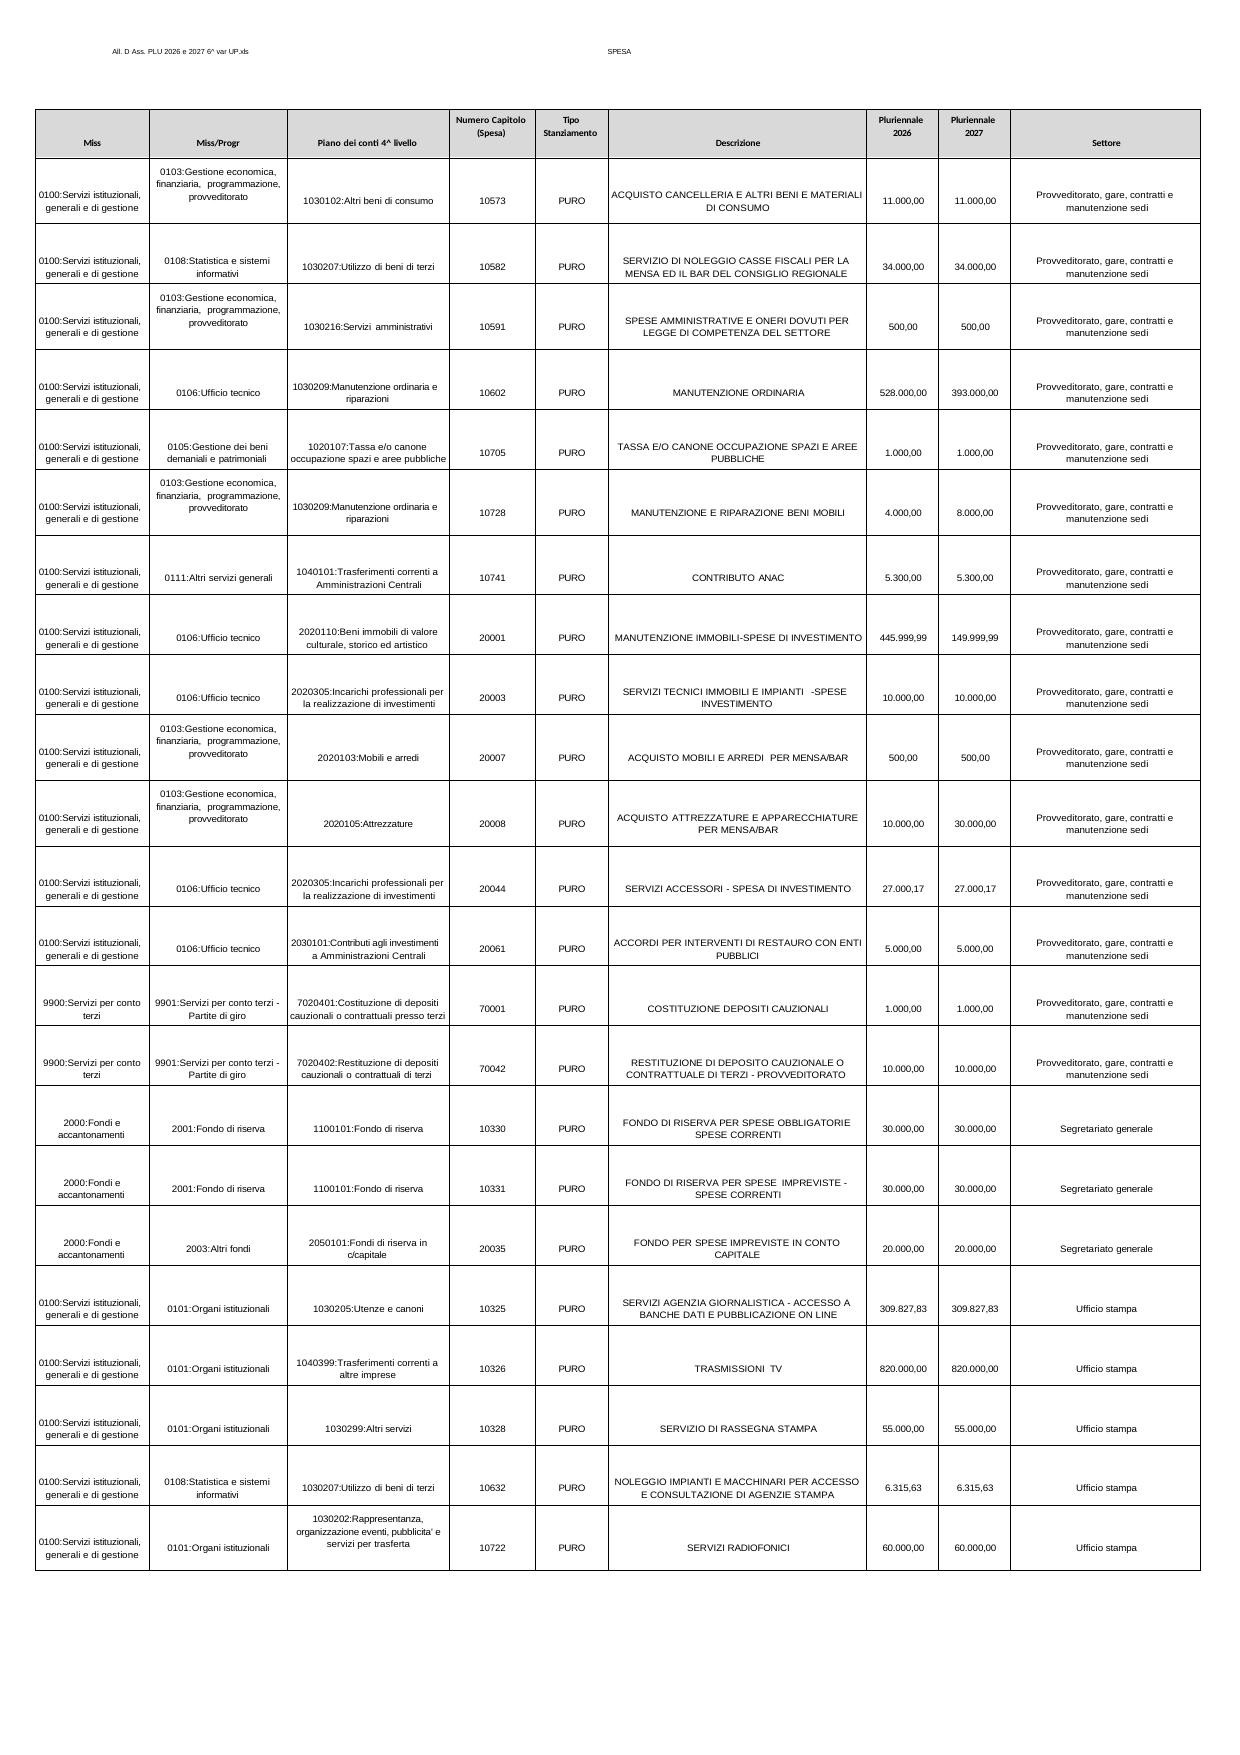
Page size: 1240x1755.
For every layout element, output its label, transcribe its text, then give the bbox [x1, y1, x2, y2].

table_cell 0100:Servizi istituzionali, generali e di gestione [36, 907, 149, 965]
table_cell Provveditorato, gare, contratti e manutenzione sedi [1011, 655, 1200, 714]
table_cell 20.000,00 [939, 1206, 1010, 1265]
table_cell 9900:Servizi per conto terzi [36, 966, 149, 1025]
table_cell 309.827,83 [939, 1266, 1010, 1325]
table_cell 9901:Servizi per conto terzi - Partite di giro [150, 966, 287, 1025]
table_cell 20001 [450, 595, 535, 654]
table_cell 10728 [450, 470, 535, 534]
table_cell 0100:Servizi istituzionali, generali e di gestione [36, 595, 149, 654]
table_cell 2003:Altri fondi [150, 1206, 287, 1265]
table_cell 10705 [450, 410, 535, 469]
table_cell PURO [536, 655, 608, 714]
table_cell 30.000,00 [867, 1146, 938, 1205]
table_header Pluriennale 2026 [867, 110, 938, 157]
table_cell 2020305:Incarichi professionali per la realizzazione di investimenti [288, 655, 449, 714]
table_cell SERVIZI RADIOFONICI [609, 1506, 866, 1570]
table_cell 500,00 [939, 715, 1010, 780]
table_cell 30.000,00 [939, 1086, 1010, 1145]
table_cell 0101:Organi istituzionali [150, 1266, 287, 1325]
table_cell 0100:Servizi istituzionali, generali e di gestione [36, 781, 149, 846]
table_cell 0106:Ufficio tecnico [150, 595, 287, 654]
table_cell 0100:Servizi istituzionali, generali e di gestione [36, 536, 149, 594]
table_cell 10.000,00 [867, 1026, 938, 1085]
table_cell 2000:Fondi e accantonamenti [36, 1086, 149, 1145]
table_header Settore [1011, 110, 1200, 157]
table_cell 1040399:Trasferimenti correnti a altre imprese [288, 1326, 449, 1385]
table_cell 2020110:Beni immobili di valore culturale, storico ed artistico [288, 595, 449, 654]
table_cell TRASMISSIONI TV [609, 1326, 866, 1385]
table_cell PURO [536, 1506, 608, 1570]
table_cell 11.000,00 [939, 159, 1010, 223]
table_cell 0100:Servizi istituzionali, generali e di gestione [36, 470, 149, 534]
table_cell FONDO DI RISERVA PER SPESE IMPREVISTE - SPESE CORRENTI [609, 1146, 866, 1205]
table_cell PURO [536, 284, 608, 349]
table_cell PURO [536, 1026, 608, 1085]
table_cell 1100101:Fondo di riserva [288, 1146, 449, 1205]
table_cell 7020401:Costituzione di depositi cauzionali o contrattuali presso terzi [288, 966, 449, 1025]
table_cell 2050101:Fondi di riserva in c/capitale [288, 1206, 449, 1265]
table_cell Provveditorato, gare, contratti e manutenzione sedi [1011, 224, 1200, 283]
table_cell Ufficio stampa [1011, 1266, 1200, 1325]
table_header Descrizione [609, 110, 866, 157]
table_cell 1030299:Altri servizi [288, 1386, 449, 1444]
table_cell 149.999,99 [939, 595, 1010, 654]
table_header Piano dei conti 4^ livello [288, 110, 449, 157]
table_cell 820.000,00 [867, 1326, 938, 1385]
table_cell 1020107:Tassa e/o canone occupazione spazi e aree pubbliche [288, 410, 449, 469]
table_cell 5.000,00 [939, 907, 1010, 965]
table_cell COSTITUZIONE DEPOSITI CAUZIONALI [609, 966, 866, 1025]
table_cell FONDO DI RISERVA PER SPESE OBBLIGATORIE SPESE CORRENTI [609, 1086, 866, 1145]
table_cell PURO [536, 1206, 608, 1265]
table_cell PURO [536, 781, 608, 846]
table_cell 0100:Servizi istituzionali, generali e di gestione [36, 284, 149, 349]
table_cell PURO [536, 1086, 608, 1145]
table_cell PURO [536, 847, 608, 906]
table_cell SERVIZI AGENZIA GIORNALISTICA - ACCESSO A BANCHE DATI E PUBBLICAZIONE ON LINE [609, 1266, 866, 1325]
table_cell 393.000,00 [939, 350, 1010, 409]
table_cell MANUTENZIONE IMMOBILI-SPESE DI INVESTIMENTO [609, 595, 866, 654]
table_cell 2001:Fondo di riserva [150, 1086, 287, 1145]
table_cell 2000:Fondi e accantonamenti [36, 1146, 149, 1205]
table_cell Provveditorato, gare, contratti e manutenzione sedi [1011, 410, 1200, 469]
table_cell ACQUISTO ATTREZZATURE E APPARECCHIATURE PER MENSA/BAR [609, 781, 866, 846]
table_cell 70001 [450, 966, 535, 1025]
table_cell 2020103:Mobili e arredi [288, 715, 449, 780]
table_cell MANUTENZIONE E RIPARAZIONE BENI MOBILI [609, 470, 866, 534]
table_cell 10.000,00 [939, 1026, 1010, 1085]
table_cell 1.000,00 [939, 410, 1010, 469]
table_cell 0100:Servizi istituzionali, generali e di gestione [36, 715, 149, 780]
table_cell 0100:Servizi istituzionali, generali e di gestione [36, 1266, 149, 1325]
table_cell 0100:Servizi istituzionali, generali e di gestione [36, 159, 149, 223]
table_cell Provveditorato, gare, contratti e manutenzione sedi [1011, 536, 1200, 594]
table_cell 500,00 [867, 715, 938, 780]
table_cell PURO [536, 410, 608, 469]
table_cell 0106:Ufficio tecnico [150, 655, 287, 714]
table_cell 10326 [450, 1326, 535, 1385]
table_cell 8.000,00 [939, 470, 1010, 534]
table_cell 0105:Gestione dei beni demaniali e patrimoniali [150, 410, 287, 469]
table_cell ACQUISTO MOBILI E ARREDI PER MENSA/BAR [609, 715, 866, 780]
table_cell 445.999,99 [867, 595, 938, 654]
table_cell 10722 [450, 1506, 535, 1570]
table_cell 1030207:Utilizzo di beni di terzi [288, 224, 449, 283]
table_cell 1030216:Servizi amministrativi [288, 284, 449, 349]
table_cell NOLEGGIO IMPIANTI E MACCHINARI PER ACCESSO E CONSULTAZIONE DI AGENZIE STAMPA [609, 1446, 866, 1504]
table_cell 20007 [450, 715, 535, 780]
table_cell 0103:Gestione economica, finanziaria, programmazione, provveditorato [150, 284, 287, 349]
table_cell 10.000,00 [867, 655, 938, 714]
table_cell 20044 [450, 847, 535, 906]
table_cell 0100:Servizi istituzionali, generali e di gestione [36, 847, 149, 906]
table_cell 2020305:Incarichi professionali per la realizzazione di investimenti [288, 847, 449, 906]
table_cell 5.000,00 [867, 907, 938, 965]
table_cell 0100:Servizi istituzionali, generali e di gestione [36, 1506, 149, 1570]
table_cell 500,00 [867, 284, 938, 349]
table_cell 2030101:Contributi agli investimenti a Amministrazioni Centrali [288, 907, 449, 965]
table_cell PURO [536, 224, 608, 283]
table_cell 1.000,00 [867, 410, 938, 469]
table_cell SPESE AMMINISTRATIVE E ONERI DOVUTI PER LEGGE DI COMPETENZA DEL SETTORE [609, 284, 866, 349]
table_cell 1030209:Manutenzione ordinaria e riparazioni [288, 350, 449, 409]
table_cell PURO [536, 470, 608, 534]
table_cell 30.000,00 [939, 1146, 1010, 1205]
table_cell 1030202:Rappresentanza, organizzazione eventi, pubblicita' e servizi per trasferta [288, 1506, 449, 1570]
table_cell 70042 [450, 1026, 535, 1085]
table_cell Provveditorato, gare, contratti e manutenzione sedi [1011, 907, 1200, 965]
table_cell 4.000,00 [867, 470, 938, 534]
table_cell 5.300,00 [939, 536, 1010, 594]
table_cell 528.000,00 [867, 350, 938, 409]
table_cell MANUTENZIONE ORDINARIA [609, 350, 866, 409]
table_cell 6.315,63 [867, 1446, 938, 1504]
table_cell Segretariato generale [1011, 1146, 1200, 1205]
table_cell 10582 [450, 224, 535, 283]
table_cell PURO [536, 595, 608, 654]
table_cell SERVIZI ACCESSORI - SPESA DI INVESTIMENTO [609, 847, 866, 906]
table_cell 34.000,00 [939, 224, 1010, 283]
table_cell 10.000,00 [867, 781, 938, 846]
table_cell Provveditorato, gare, contratti e manutenzione sedi [1011, 470, 1200, 534]
table_cell Provveditorato, gare, contratti e manutenzione sedi [1011, 350, 1200, 409]
table_cell 1030209:Manutenzione ordinaria e riparazioni [288, 470, 449, 534]
table_cell 0103:Gestione economica, finanziaria, programmazione, provveditorato [150, 159, 287, 223]
table_cell 60.000,00 [939, 1506, 1010, 1570]
table_cell PURO [536, 536, 608, 594]
table_cell PURO [536, 966, 608, 1025]
table_cell 60.000,00 [867, 1506, 938, 1570]
table_cell SERVIZI TECNICI IMMOBILI E IMPIANTI -SPESE INVESTIMENTO [609, 655, 866, 714]
table_cell ACQUISTO CANCELLERIA E ALTRI BENI E MATERIALI DI CONSUMO [609, 159, 866, 223]
table_cell Ufficio stampa [1011, 1446, 1200, 1504]
table_cell TASSA E/O CANONE OCCUPAZIONE SPAZI E AREE PUBBLICHE [609, 410, 866, 469]
table_cell 0106:Ufficio tecnico [150, 847, 287, 906]
table_cell 20061 [450, 907, 535, 965]
table_cell 820.000,00 [939, 1326, 1010, 1385]
table_cell 20003 [450, 655, 535, 714]
table_cell 55.000,00 [939, 1386, 1010, 1444]
table_cell 0100:Servizi istituzionali, generali e di gestione [36, 1386, 149, 1444]
table_cell 0108:Statistica e sistemi informativi [150, 1446, 287, 1504]
table_header Pluriennale 2027 [939, 110, 1010, 157]
table_cell 7020402:Restituzione di depositi cauzionali o contrattuali di terzi [288, 1026, 449, 1085]
table_cell 0106:Ufficio tecnico [150, 907, 287, 965]
table_cell 0100:Servizi istituzionali, generali e di gestione [36, 410, 149, 469]
table_cell 1030205:Utenze e canoni [288, 1266, 449, 1325]
table_cell 10325 [450, 1266, 535, 1325]
table_cell 0100:Servizi istituzionali, generali e di gestione [36, 655, 149, 714]
table_cell 1030102:Altri beni di consumo [288, 159, 449, 223]
table_cell CONTRIBUTO ANAC [609, 536, 866, 594]
table_cell 10632 [450, 1446, 535, 1504]
table_cell Segretariato generale [1011, 1206, 1200, 1265]
table_cell PURO [536, 1446, 608, 1504]
table_cell Provveditorato, gare, contratti e manutenzione sedi [1011, 847, 1200, 906]
table_cell 11.000,00 [867, 159, 938, 223]
table_cell 20.000,00 [867, 1206, 938, 1265]
table_cell 6.315,63 [939, 1446, 1010, 1504]
table_cell 0108:Statistica e sistemi informativi [150, 224, 287, 283]
table_cell 20035 [450, 1206, 535, 1265]
table_cell 10328 [450, 1386, 535, 1444]
table_cell 1040101:Trasferimenti correnti a Amministrazioni Centrali [288, 536, 449, 594]
table_cell Provveditorato, gare, contratti e manutenzione sedi [1011, 595, 1200, 654]
table_cell 27.000,17 [939, 847, 1010, 906]
table_cell 0101:Organi istituzionali [150, 1386, 287, 1444]
table_cell 0103:Gestione economica, finanziaria, programmazione, provveditorato [150, 470, 287, 534]
table_cell 10331 [450, 1146, 535, 1205]
table_cell 0100:Servizi istituzionali, generali e di gestione [36, 1326, 149, 1385]
table_cell 1.000,00 [939, 966, 1010, 1025]
table_cell 10.000,00 [939, 655, 1010, 714]
table_cell Ufficio stampa [1011, 1386, 1200, 1444]
table_cell RESTITUZIONE DI DEPOSITO CAUZIONALE O CONTRATTUALE DI TERZI - PROVVEDITORATO [609, 1026, 866, 1085]
table_cell 1.000,00 [867, 966, 938, 1025]
table_cell 0101:Organi istituzionali [150, 1506, 287, 1570]
table_cell 1030207:Utilizzo di beni di terzi [288, 1446, 449, 1504]
table_cell PURO [536, 1266, 608, 1325]
table_cell 500,00 [939, 284, 1010, 349]
table_cell PURO [536, 1146, 608, 1205]
table_cell 2020105:Attrezzature [288, 781, 449, 846]
table_cell SERVIZIO DI RASSEGNA STAMPA [609, 1386, 866, 1444]
table_cell 9900:Servizi per conto terzi [36, 1026, 149, 1085]
table_cell FONDO PER SPESE IMPREVISTE IN CONTO CAPITALE [609, 1206, 866, 1265]
table_cell Provveditorato, gare, contratti e manutenzione sedi [1011, 159, 1200, 223]
table_header Miss [36, 110, 149, 157]
table_cell PURO [536, 1386, 608, 1444]
table_cell 0111:Altri servizi generali [150, 536, 287, 594]
table_cell 10602 [450, 350, 535, 409]
table_cell PURO [536, 907, 608, 965]
table_cell 309.827,83 [867, 1266, 938, 1325]
table_cell 0103:Gestione economica, finanziaria, programmazione, provveditorato [150, 715, 287, 780]
table_header Numero Capitolo (Spesa) [450, 110, 535, 157]
table_cell Provveditorato, gare, contratti e manutenzione sedi [1011, 1026, 1200, 1085]
table_cell 0100:Servizi istituzionali, generali e di gestione [36, 224, 149, 283]
table_cell 10591 [450, 284, 535, 349]
table_cell ACCORDI PER INTERVENTI DI RESTAURO CON ENTI PUBBLICI [609, 907, 866, 965]
table_cell Provveditorato, gare, contratti e manutenzione sedi [1011, 284, 1200, 349]
table_cell 34.000,00 [867, 224, 938, 283]
table_cell SERVIZIO DI NOLEGGIO CASSE FISCALI PER LA MENSA ED IL BAR DEL CONSIGLIO REGIONALE [609, 224, 866, 283]
table_cell 27.000,17 [867, 847, 938, 906]
table_cell PURO [536, 159, 608, 223]
table_cell PURO [536, 350, 608, 409]
table_cell 55.000,00 [867, 1386, 938, 1444]
table_cell 5.300,00 [867, 536, 938, 594]
table_cell 0100:Servizi istituzionali, generali e di gestione [36, 1446, 149, 1504]
table_cell 10573 [450, 159, 535, 223]
table_cell Provveditorato, gare, contratti e manutenzione sedi [1011, 966, 1200, 1025]
table_cell 10741 [450, 536, 535, 594]
table_cell Provveditorato, gare, contratti e manutenzione sedi [1011, 781, 1200, 846]
table_cell 2001:Fondo di riserva [150, 1146, 287, 1205]
table_cell Segretariato generale [1011, 1086, 1200, 1145]
table_cell 20008 [450, 781, 535, 846]
table_header Tipo Stanziamento [536, 110, 608, 157]
table_cell Ufficio stampa [1011, 1326, 1200, 1385]
table_cell 0106:Ufficio tecnico [150, 350, 287, 409]
table_cell 30.000,00 [939, 781, 1010, 846]
table_cell 2000:Fondi e accantonamenti [36, 1206, 149, 1265]
table_header Miss/Progr [150, 110, 287, 157]
table_cell Ufficio stampa [1011, 1506, 1200, 1570]
table_cell 30.000,00 [867, 1086, 938, 1145]
table_cell PURO [536, 1326, 608, 1385]
table_cell 1100101:Fondo di riserva [288, 1086, 449, 1145]
table_cell 0101:Organi istituzionali [150, 1326, 287, 1385]
table_cell PURO [536, 715, 608, 780]
table_cell 10330 [450, 1086, 535, 1145]
table_cell 9901:Servizi per conto terzi - Partite di giro [150, 1026, 287, 1085]
table_cell Provveditorato, gare, contratti e manutenzione sedi [1011, 715, 1200, 780]
table_cell 0100:Servizi istituzionali, generali e di gestione [36, 350, 149, 409]
table_cell 0103:Gestione economica, finanziaria, programmazione, provveditorato [150, 781, 287, 846]
